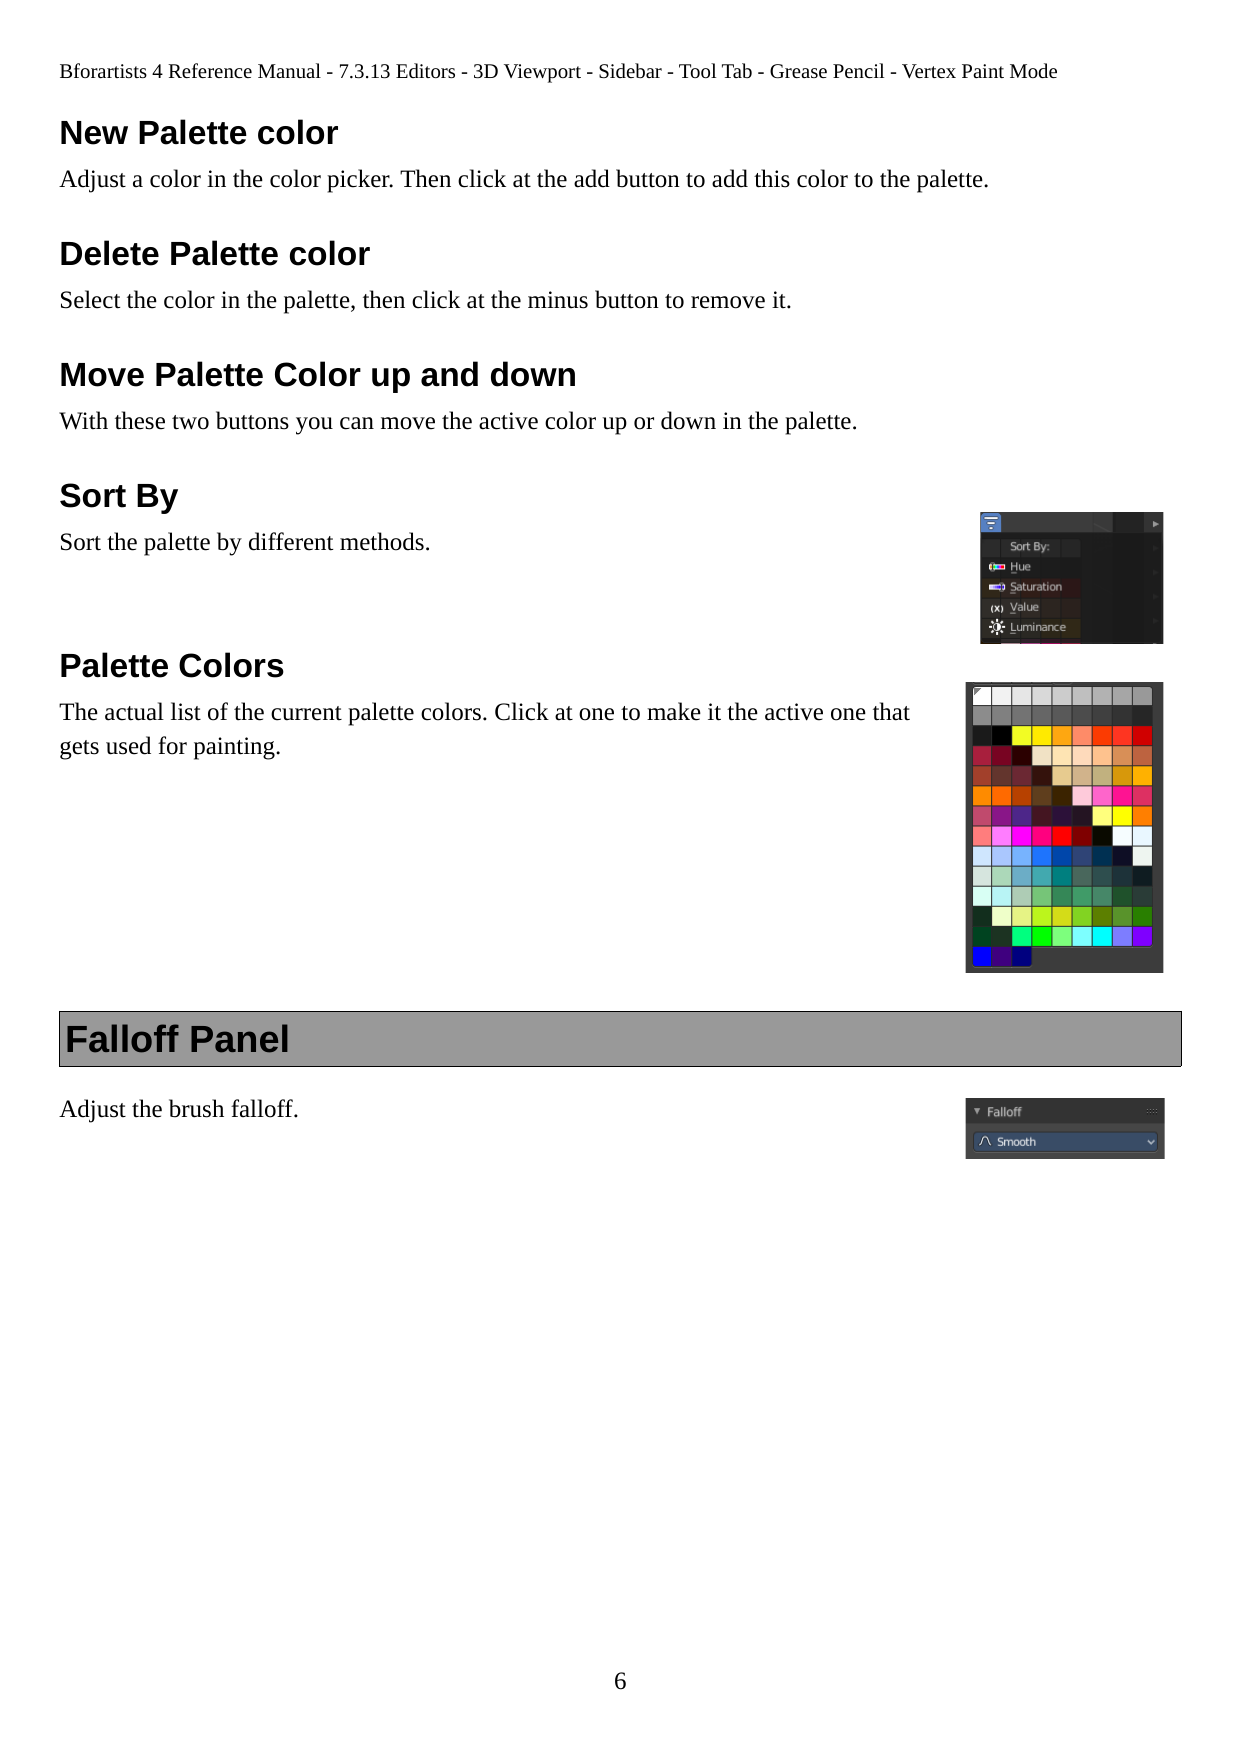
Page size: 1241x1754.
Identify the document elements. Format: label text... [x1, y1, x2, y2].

text Adjust the brush falloff. [59, 1094, 1181, 1123]
subtitle Move Palette Color up and down [59, 355, 1181, 393]
picture [965, 1098, 1165, 1159]
subtitle Delete Palette color [59, 234, 1181, 272]
subtitle New Palette color [59, 113, 1181, 151]
text Adjust a color in the color picker. Then click at the add button to add this color to the palette. [59, 164, 1181, 192]
picture [965, 682, 1164, 973]
subtitle Palette Colors [59, 646, 1181, 684]
text Select the color in the palette, then click at the minus button to remove it. [59, 285, 1181, 313]
table_header Falloff Panel [60, 1012, 1181, 1066]
text Sort the palette by different methods. [59, 527, 980, 556]
text With these two buttons you can move the active color up or down in the palette. [59, 406, 1181, 434]
picture [980, 512, 1164, 644]
subtitle Sort By [59, 476, 1181, 514]
text The actual list of the current palette colors. Click at one to make it the active one that gets used for painting. [59, 697, 965, 760]
